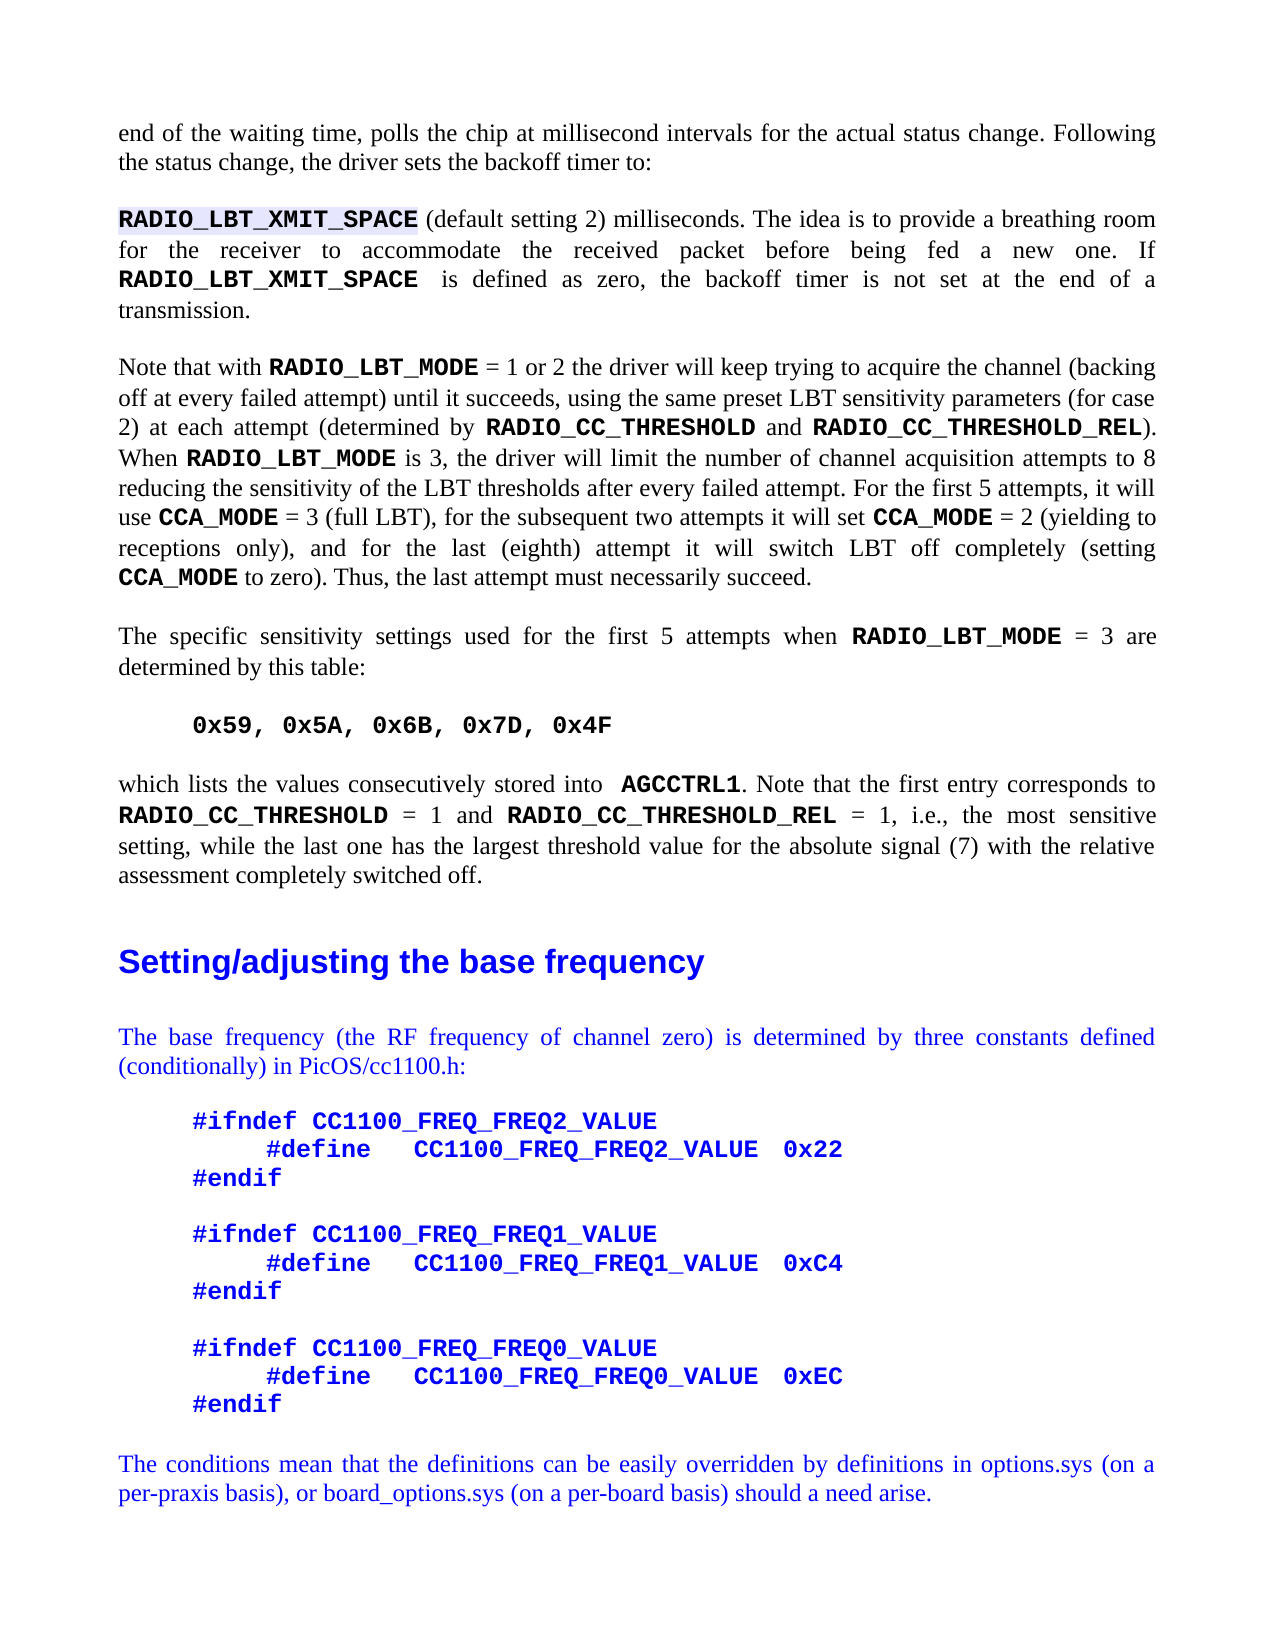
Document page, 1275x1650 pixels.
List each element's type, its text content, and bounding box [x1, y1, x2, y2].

text #endif [192, 1392, 1157, 1420]
text #endif [192, 1165, 1157, 1193]
text #define CC1100_FREQ_FREQ0_VALUE 0xEC [192, 1363, 1157, 1392]
text which lists the values consecutively stored into AGCCTRL1. Note that the first entry corresponds to RADIO_CC_THRESHOLD = 1 and RADIO_CC_THRESHOLD_REL = 1, i.e., the most sensitive setting, while the last one has the largest threshold value for the absolute signal (7) with the relative assessment completely switched off. [118, 769, 1157, 888]
text RADIO_LBT_XMIT_SPACE (default setting 2) milliseconds. The idea is to provide a breathing room for the receiver to accommodate the received packet before being fed a new one. If RADIO_LBT_XMIT_SPACE is defined as zero, the backoff timer is not set at the end of a transmission. [118, 204, 1157, 323]
text #ifndef CC1100_FREQ_FREQ1_VALUE [192, 1222, 1157, 1250]
text #define CC1100_FREQ_FREQ2_VALUE 0x22 [192, 1137, 1157, 1165]
text end of the waiting time, polls the chip at millisecond intervals for the actual status change. Following the status change, the driver sets the backoff timer to: [118, 118, 1157, 176]
text Note that with RADIO_LBT_MODE = 1 or 2 the driver will keep trying to acquire the channel (backing off at every failed attempt) until it succeeds, using the same preset LBT sensitivity parameters (for case 2) at each attempt (determined by RADIO_CC_THRESHOLD and RADIO_CC_THRESHOLD_REL). When RADIO_LBT_MODE is 3, the driver will limit the number of channel acquisition attempts to 8 reducing the sensitivity of the LBT thresholds after every failed attempt. For the first 5 attempts, it will use CCA_MODE = 3 (full LBT), for the subsequent two attempts it will set CCA_MODE = 2 (yielding to receptions only), and for the last (eighth) attempt it will switch LBT off completely (setting CCA_MODE to zero). Thus, the last attempt must necessarily succeed. [118, 352, 1157, 593]
text #define CC1100_FREQ_FREQ1_VALUE 0xC4 [192, 1250, 1157, 1278]
subtitle Setting/adjusting the base frequency [118, 942, 1157, 981]
text The conditions mean that the definitions can be easily overridden by definitions in options.sys (on a per-praxis basis), or board_options.sys (on a per-board basis) should a need arise. [118, 1449, 1157, 1506]
text The specific sensitivity settings used for the first 5 attempts when RADIO_LBT_MODE = 3 are determined by this table: [118, 621, 1157, 681]
text #ifndef CC1100_FREQ_FREQ2_VALUE [192, 1108, 1157, 1137]
text 0x59, 0x5A, 0x6B, 0x7D, 0x4F [118, 710, 1157, 741]
text The base frequency (the RF frequency of channel zero) is determined by three constants defined (conditionally) in PicOS/cc1100.h: [118, 1022, 1157, 1080]
text #endif [192, 1278, 1157, 1307]
text #ifndef CC1100_FREQ_FREQ0_VALUE [192, 1335, 1157, 1363]
